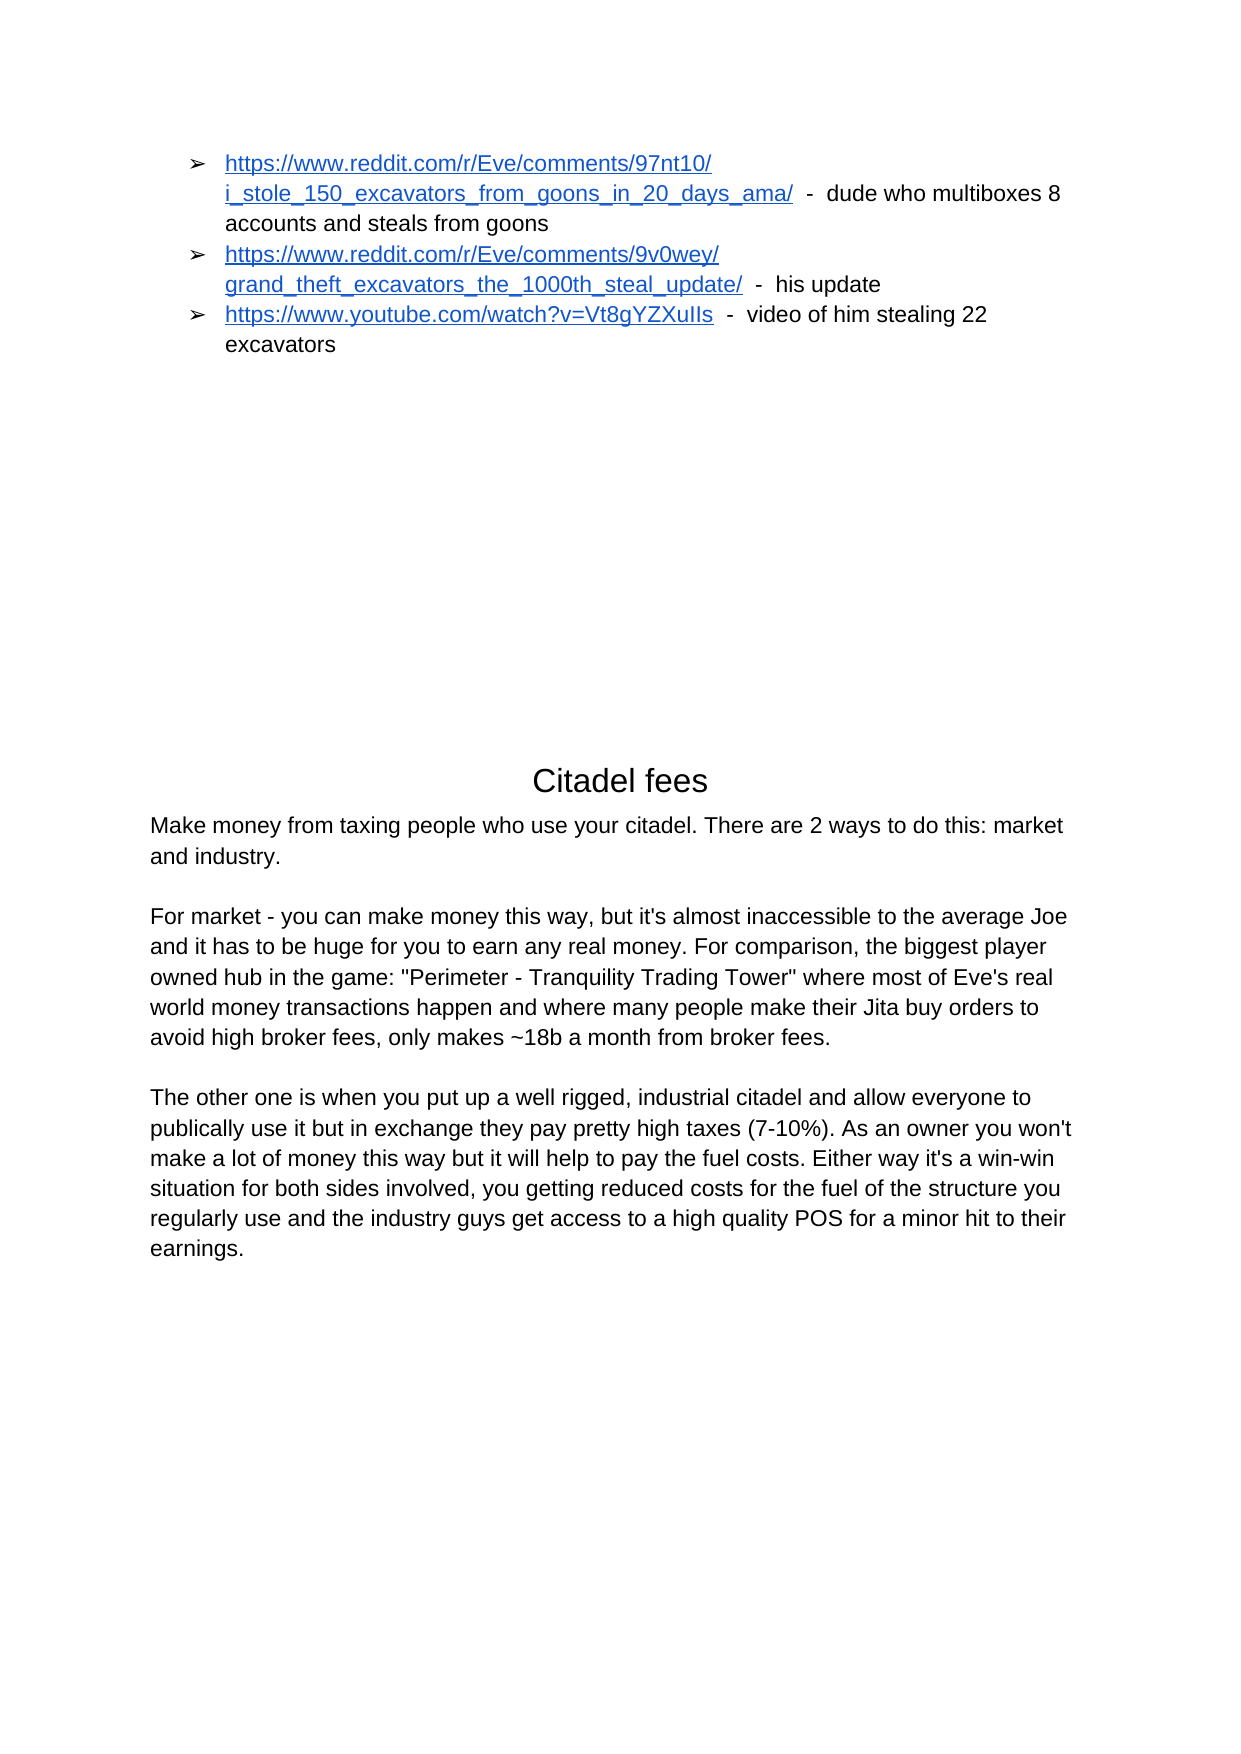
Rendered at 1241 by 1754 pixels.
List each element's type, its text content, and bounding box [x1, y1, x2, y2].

list https://www.reddit.com/r/Eve/comments/97nt10/i_stole_150_excavators_from_goons_in_20_days_ama/ - dude who multiboxes 8 accounts and steals from goons [187, 150, 1090, 237]
subtitle Citadel fees [150, 761, 1090, 800]
text The other one is when you put up a well rigged, industrial citadel and allow everyone to publically use it but in exchange they pay pretty high taxes (7-10%). As an owner you won't make a lot of money this way but it will help to pay the fuel costs. Either way it's a win-win situation for both sides involved, you getting reduced costs for the fuel of the structure you regularly use and the industry guys get access to a high quality POS for a minor hit to their earnings. [150, 1084, 1090, 1262]
list https://www.reddit.com/r/Eve/comments/9v0wey/grand_theft_excavators_the_1000th_steal_update/ - his update [187, 241, 1090, 297]
text For market - you can make money this way, but it's almost inaccessible to the average Joe and it has to be huge for you to earn any real money. For comparison, the biggest player owned hub in the game: "Perimeter - Tranquility Trading Tower" where most of Eve's real world money transactions happen and where many people make their Jita buy orders to avoid high broker fees, only makes ~18b a month from broker fees. [150, 903, 1090, 1050]
list https://www.youtube.com/watch?v=Vt8gYZXuIIs - video of him stealing 22 excavators [187, 301, 1090, 358]
text Make money from taxing people who use your citadel. There are 2 ways to do this: market and industry. [150, 812, 1090, 869]
